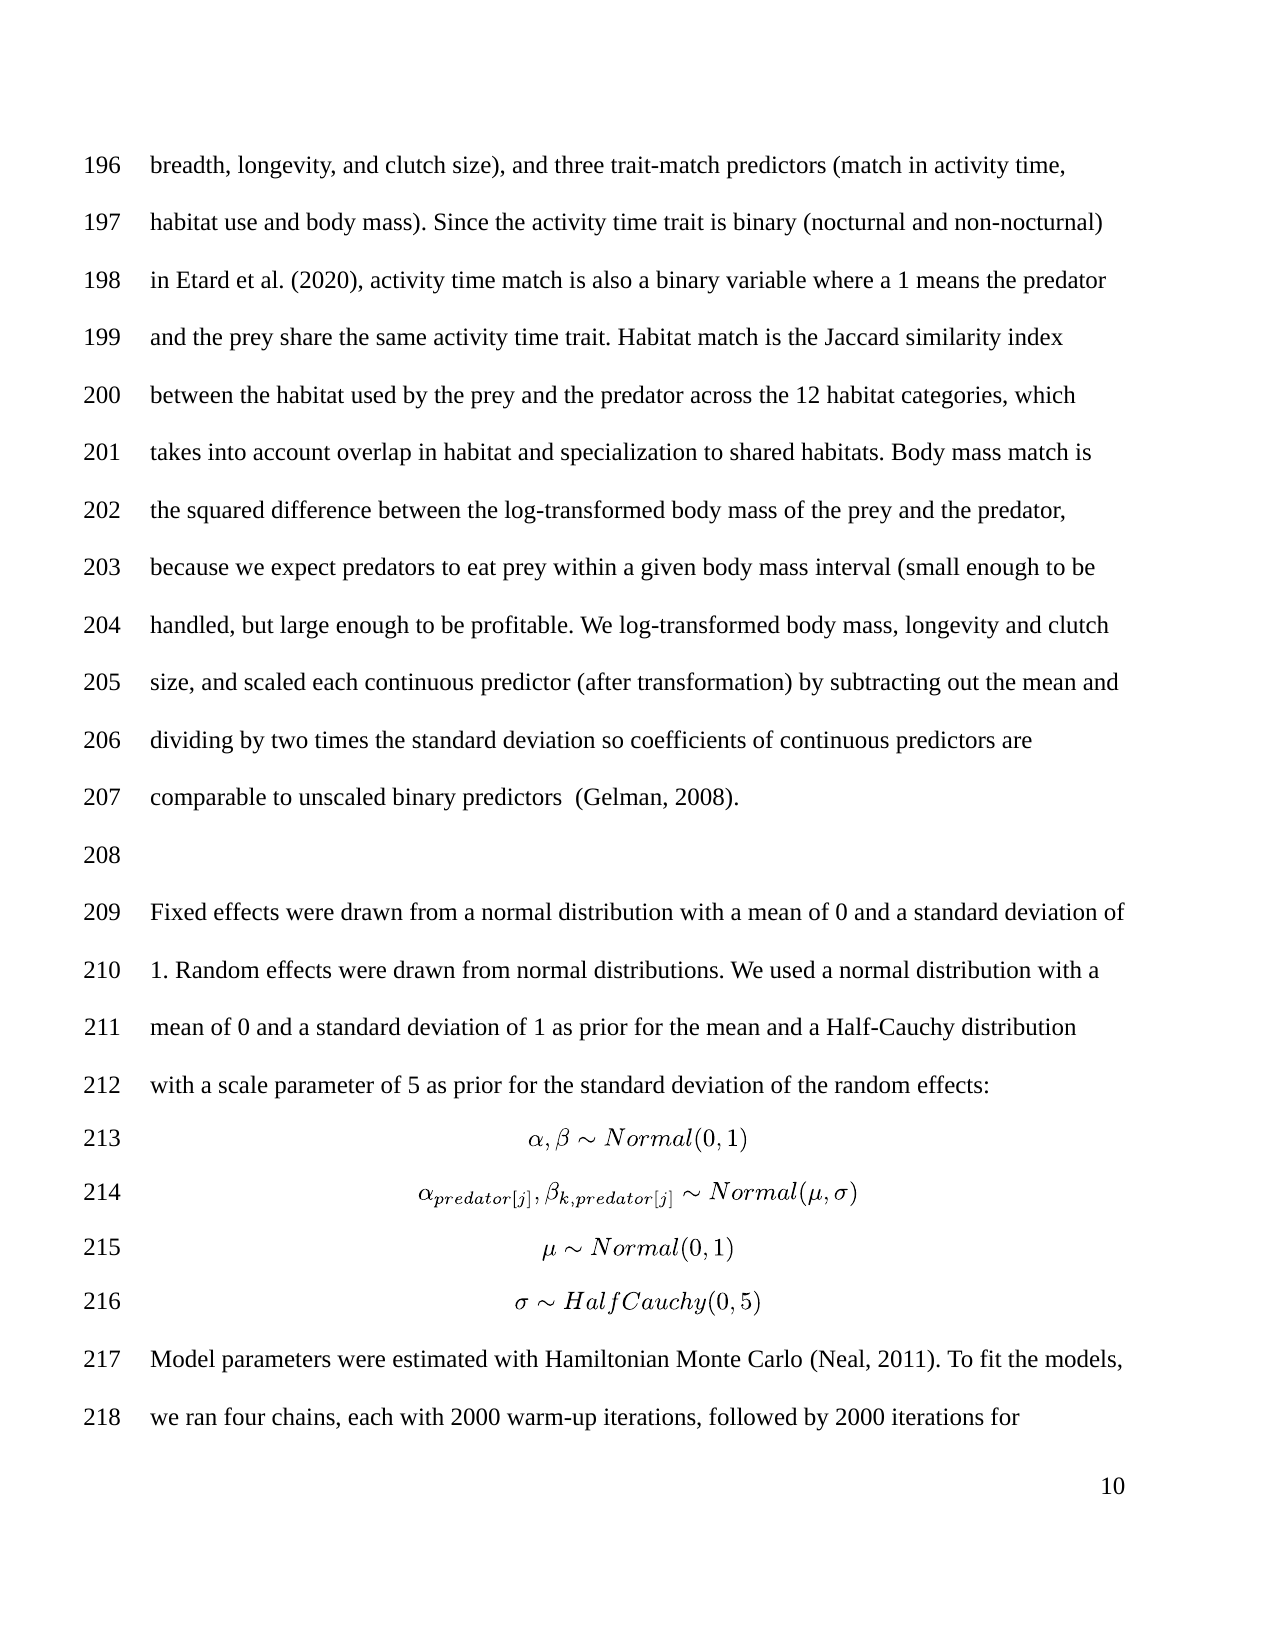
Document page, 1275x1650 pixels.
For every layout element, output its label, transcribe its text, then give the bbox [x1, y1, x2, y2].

text breadth, longevity, and clutch size), and three trait-match predictors (match in activity time, habitat use and body mass). Since the activity time trait is binary (nocturnal and non-nocturnal) in Etard et al. (2020), activity time match is also a binary variable where a 1 means the predator and the prey share the same activity time trait. Habitat match is the Jaccard similarity index between the habitat used by the prey and the predator across the 12 habitat categories, which takes into account overlap in habitat and specialization to shared habitats. Body mass match is the squared difference between the log-transformed body mass of the prey and the predator, because we expect predators to eat prey within a given body mass interval (small enough to be handled, but large enough to be profitable. We log-transformed body mass, longevity and clutch size, and scaled each continuous predictor (after transformation) by subtracting out the mean and dividing by two times the standard deviation so coefficients of continuous predictors are comparable to unscaled binary predictors (Gelman, 2008). [150, 150, 1125, 811]
text Fixed effects were drawn from a normal distribution with a mean of 0 and a standard deviation of 1. Random effects were drawn from normal distributions. We used a normal distribution with a mean of 0 and a standard deviation of 1 as prior for the mean and a Half-Cauchy distribution with a scale parameter of 5 as prior for the standard deviation of the random effects: [150, 897, 1125, 1099]
text Model parameters were estimated with Hamiltonian Monte Carlo (Neal, 2011). To fit the models, we ran four chains, each with 2000 warm-up iterations, followed by 2000 iterations for [150, 1344, 1125, 1431]
